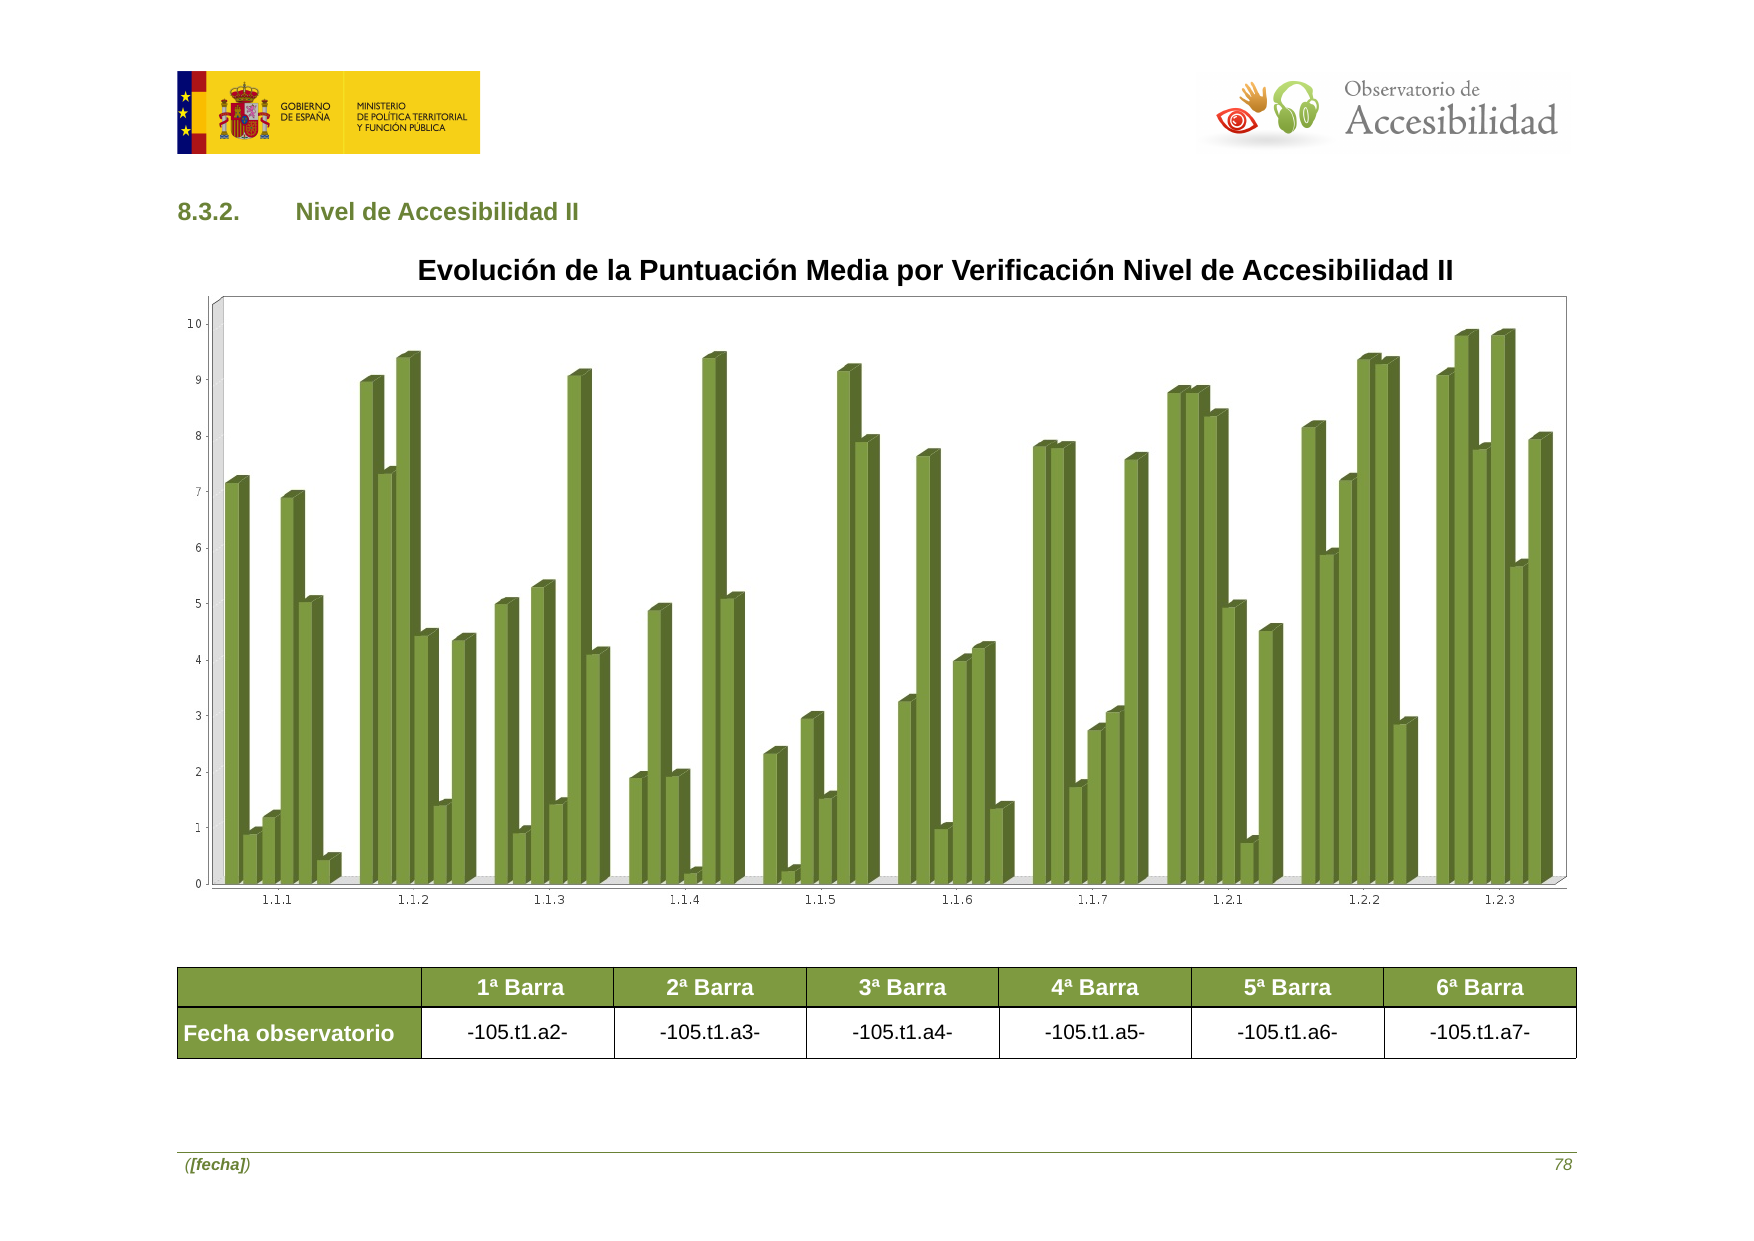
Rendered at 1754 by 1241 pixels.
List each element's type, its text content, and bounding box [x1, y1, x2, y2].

table_cell -105.t1.a6- [1192, 1008, 1384, 1058]
table_header [178, 968, 421, 1006]
table_header 1ª Barra [422, 968, 613, 1006]
table_header 5ª Barra [1192, 968, 1383, 1006]
picture [177, 287, 1577, 912]
table_header 2ª Barra [614, 968, 806, 1006]
subtitle Nivel de Accesibilidad II [177, 197, 1577, 226]
picture [177, 71, 481, 154]
list Evolución de la Puntuación Media por Verificación Nivel de Accesibilidad II [177, 253, 1577, 287]
table_header 3ª Barra [807, 968, 998, 1006]
table_cell -105.t1.a4- [807, 1008, 999, 1058]
table_cell Fecha observatorio [178, 1008, 421, 1058]
table_cell -105.t1.a3- [615, 1008, 806, 1058]
table_cell -105.t1.a7- [1385, 1008, 1576, 1058]
table_header 6ª Barra [1384, 968, 1576, 1006]
picture [1196, 72, 1572, 154]
table_header 4ª Barra [999, 968, 1191, 1006]
table_cell -105.t1.a2- [422, 1008, 614, 1058]
table_cell -105.t1.a5- [1000, 1008, 1191, 1058]
